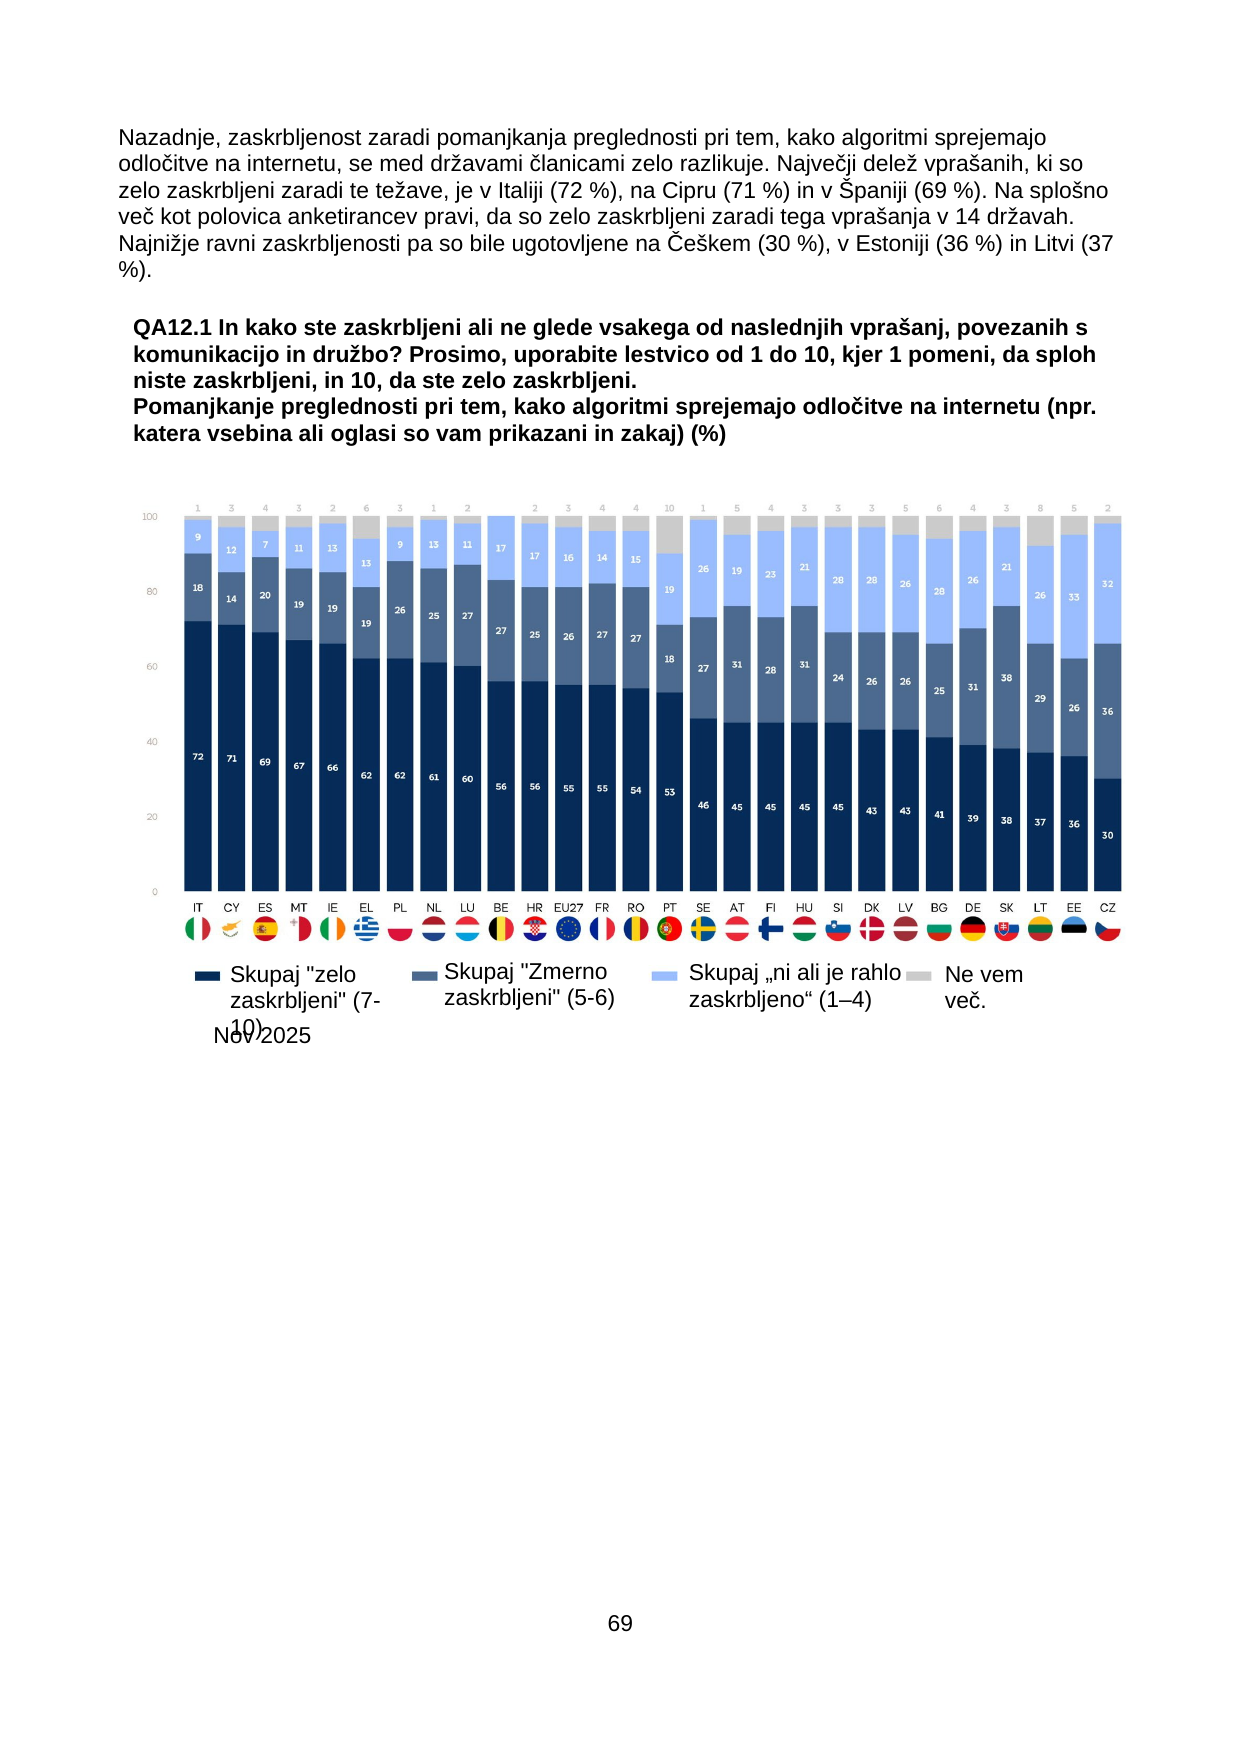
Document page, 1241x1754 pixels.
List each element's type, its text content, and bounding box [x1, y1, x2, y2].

picture [187, 962, 936, 984]
text Nazadnje, zaskrbljenost zaradi pomanjkanja preglednosti pri tem, kako algoritmi sprejemajo odločitve na internetu, se med državami članicami zelo razlikuje. Največji delež vprašanih, ki so zelo zaskrbljeni zaradi te težave, je v Italiji (72 %), na Cipru (71 %) in v Španiji (69 %). Na splošno več kot polovica anketirancev pravi, da so zelo zaskrbljeni zaradi tega vprašanja v 14 državah. Najnižje ravni zaskrbljenosti pa so bile ugotovljene na Češkem (30 %), v Estoniji (36 %) in Litvi (37 %). [118, 124, 1122, 282]
picture [138, 497, 1128, 945]
